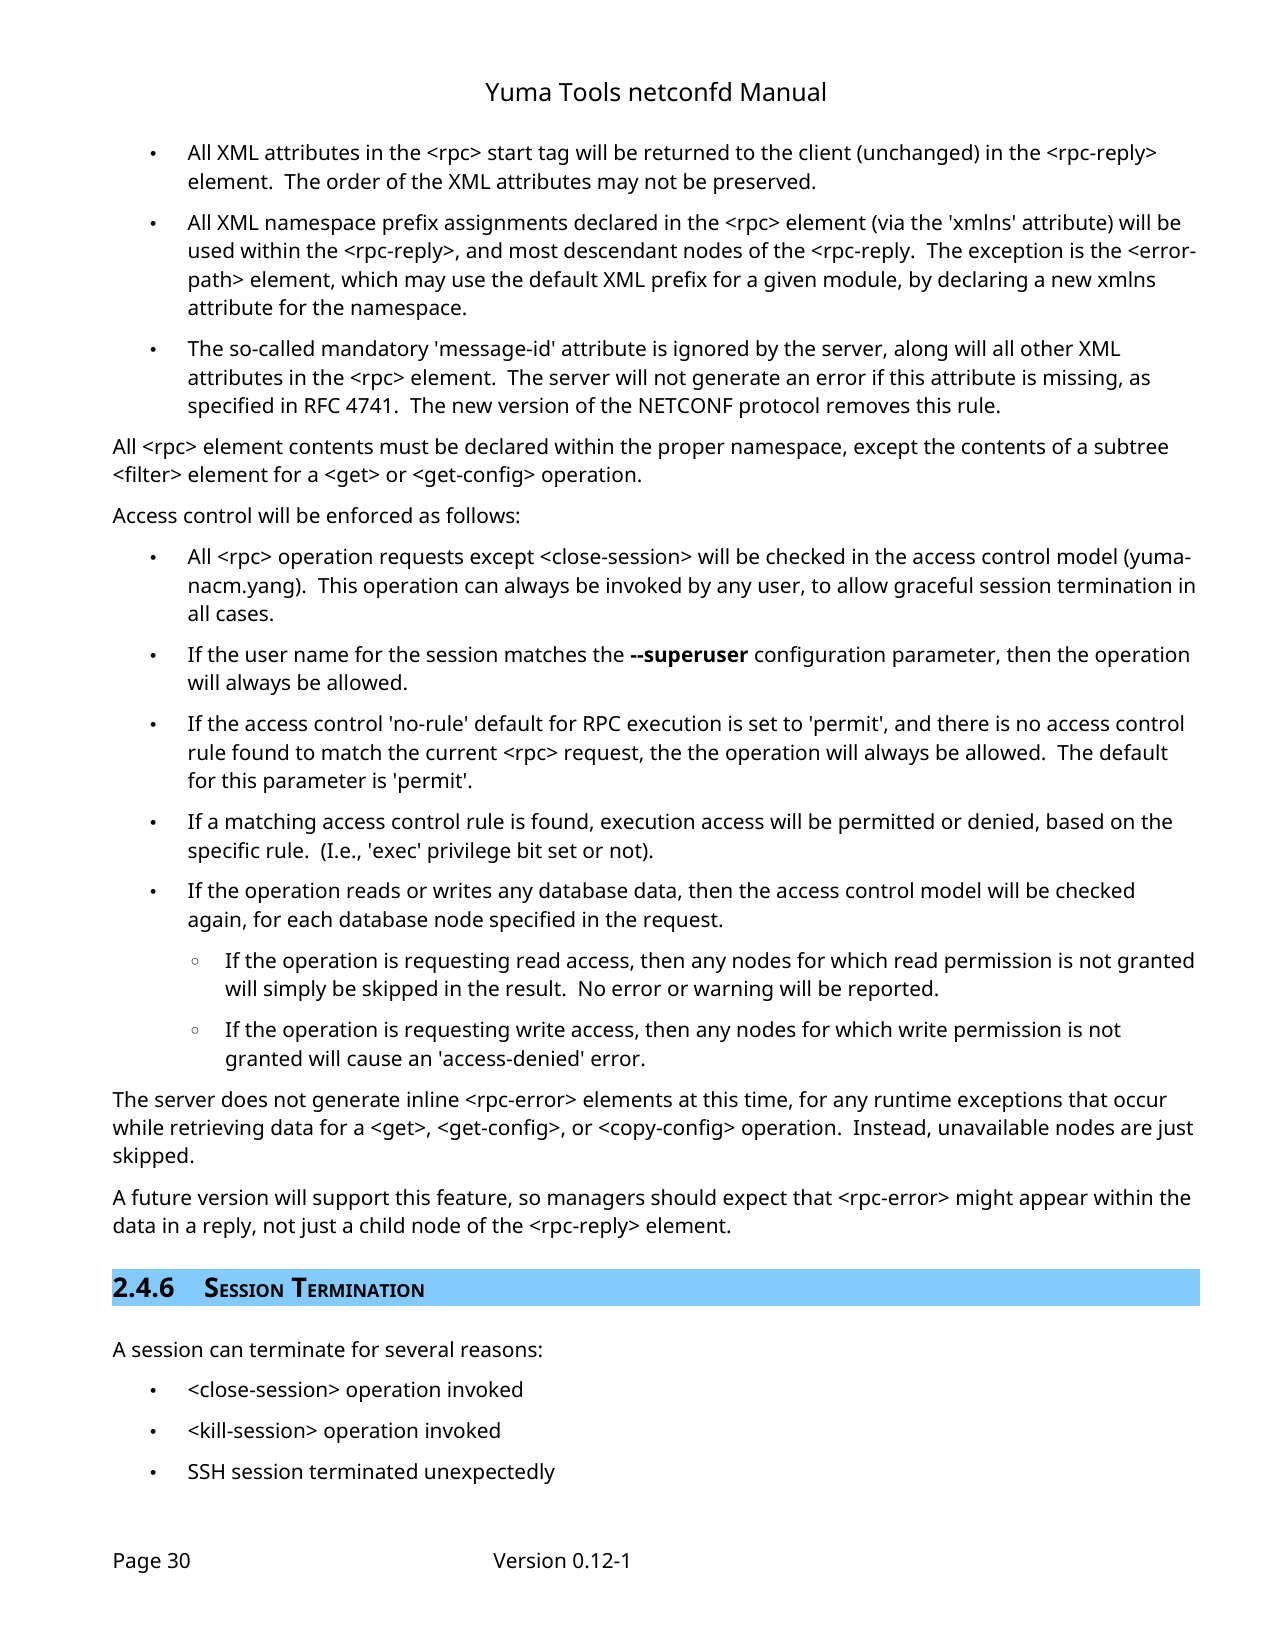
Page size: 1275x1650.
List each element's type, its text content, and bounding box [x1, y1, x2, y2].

text Access control will be enforced as follows: [112, 501, 1200, 530]
list All XML namespace prefix assignments declared in the <rpc> element (via the 'xmlns' attribute) will be used within the <rpc-reply>, and most descendant nodes of the <rpc-reply. The exception is the <error-path> element, which may use the default XML prefix for a given module, by declaring a new xmlns attribute for the namespace. [150, 208, 1200, 322]
list The so-called mandatory 'message-id' attribute is ignored by the server, along will all other XML attributes in the <rpc> element. The server will not generate an error if this attribute is missing, as specified in RFC 4741. The new version of the NETCONF protocol removes this rule. [150, 334, 1200, 419]
list If the user name for the session matches the --superuser configuration parameter, then the operation will always be allowed. [150, 640, 1200, 697]
list <close-session> operation invoked [150, 1376, 1200, 1404]
list All <rpc> operation requests except <close-session> will be checked in the access control model (yuma-nacm.yang). This operation can always be invoked by any user, to allow graceful session termination in all cases. [150, 542, 1200, 628]
list If the operation is requesting write access, then any nodes for which write permission is not granted will cause an 'access-denied' error. [187, 1015, 1200, 1072]
text A session can terminate for several reasons: [112, 1335, 1200, 1363]
list <kill-session> operation invoked [150, 1417, 1200, 1445]
list If a matching access control rule is found, execution access will be permitted or denied, based on the specific rule. (I.e., 'exec' privilege bit set or not). [150, 807, 1200, 864]
text The server does not generate inline <rpc-error> elements at this time, for any runtime exceptions that occur while retrieving data for a <get>, <get-config>, or <copy-config> operation. Instead, unavailable nodes are just skipped. [112, 1085, 1200, 1170]
list If the operation reads or writes any database data, then the access control model will be checked again, for each database node specified in the request. [150, 877, 1200, 933]
text A future version will support this feature, so managers should expect that <rpc-error> might appear within the data in a reply, not just a child node of the <rpc-reply> element. [112, 1183, 1200, 1239]
list SSH session terminated unexpectedly [150, 1457, 1200, 1486]
list All XML attributes in the <rpc> start tag will be returned to the client (unchanged) in the <rpc-reply> element. The order of the XML attributes may not be preserved. [150, 138, 1200, 195]
subtitle Session Termination [112, 1269, 1200, 1306]
list If the operation is requesting read access, then any nodes for which read permission is not granted will simply be skipped in the result. No error or warning will be reported. [187, 946, 1200, 1003]
list If the access control 'no-rule' default for RPC execution is set to 'permit', and there is no access control rule found to match the current <rpc> request, the the operation will always be allowed. The default for this parameter is 'permit'. [150, 709, 1200, 795]
text All <rpc> element contents must be declared within the proper namespace, except the contents of a subtree <filter> element for a <get> or <get-config> operation. [112, 432, 1200, 489]
